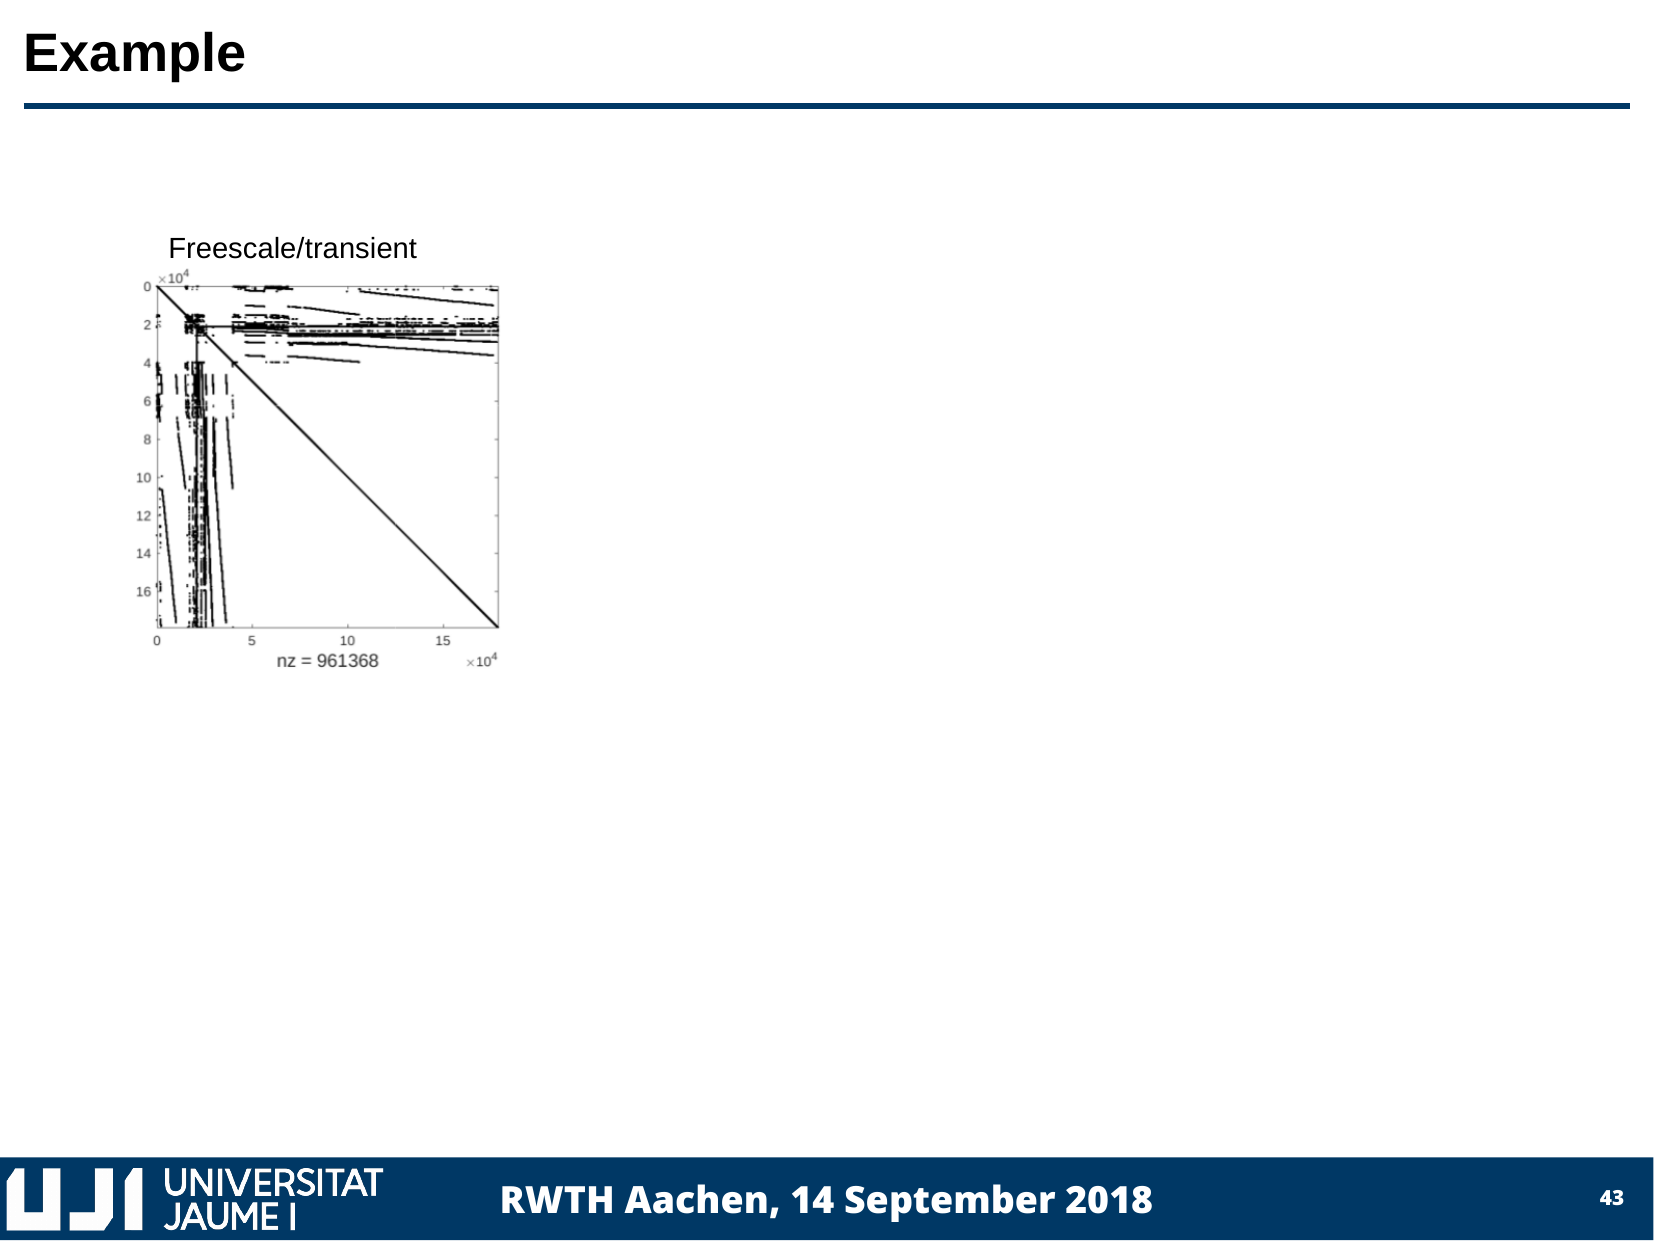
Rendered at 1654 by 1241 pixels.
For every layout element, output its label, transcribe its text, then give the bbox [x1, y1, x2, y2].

picture [0, 1158, 390, 1241]
picture [106, 236, 556, 693]
text_box Freescale/transient [153, 224, 502, 273]
title Example [23, 0, 1630, 107]
